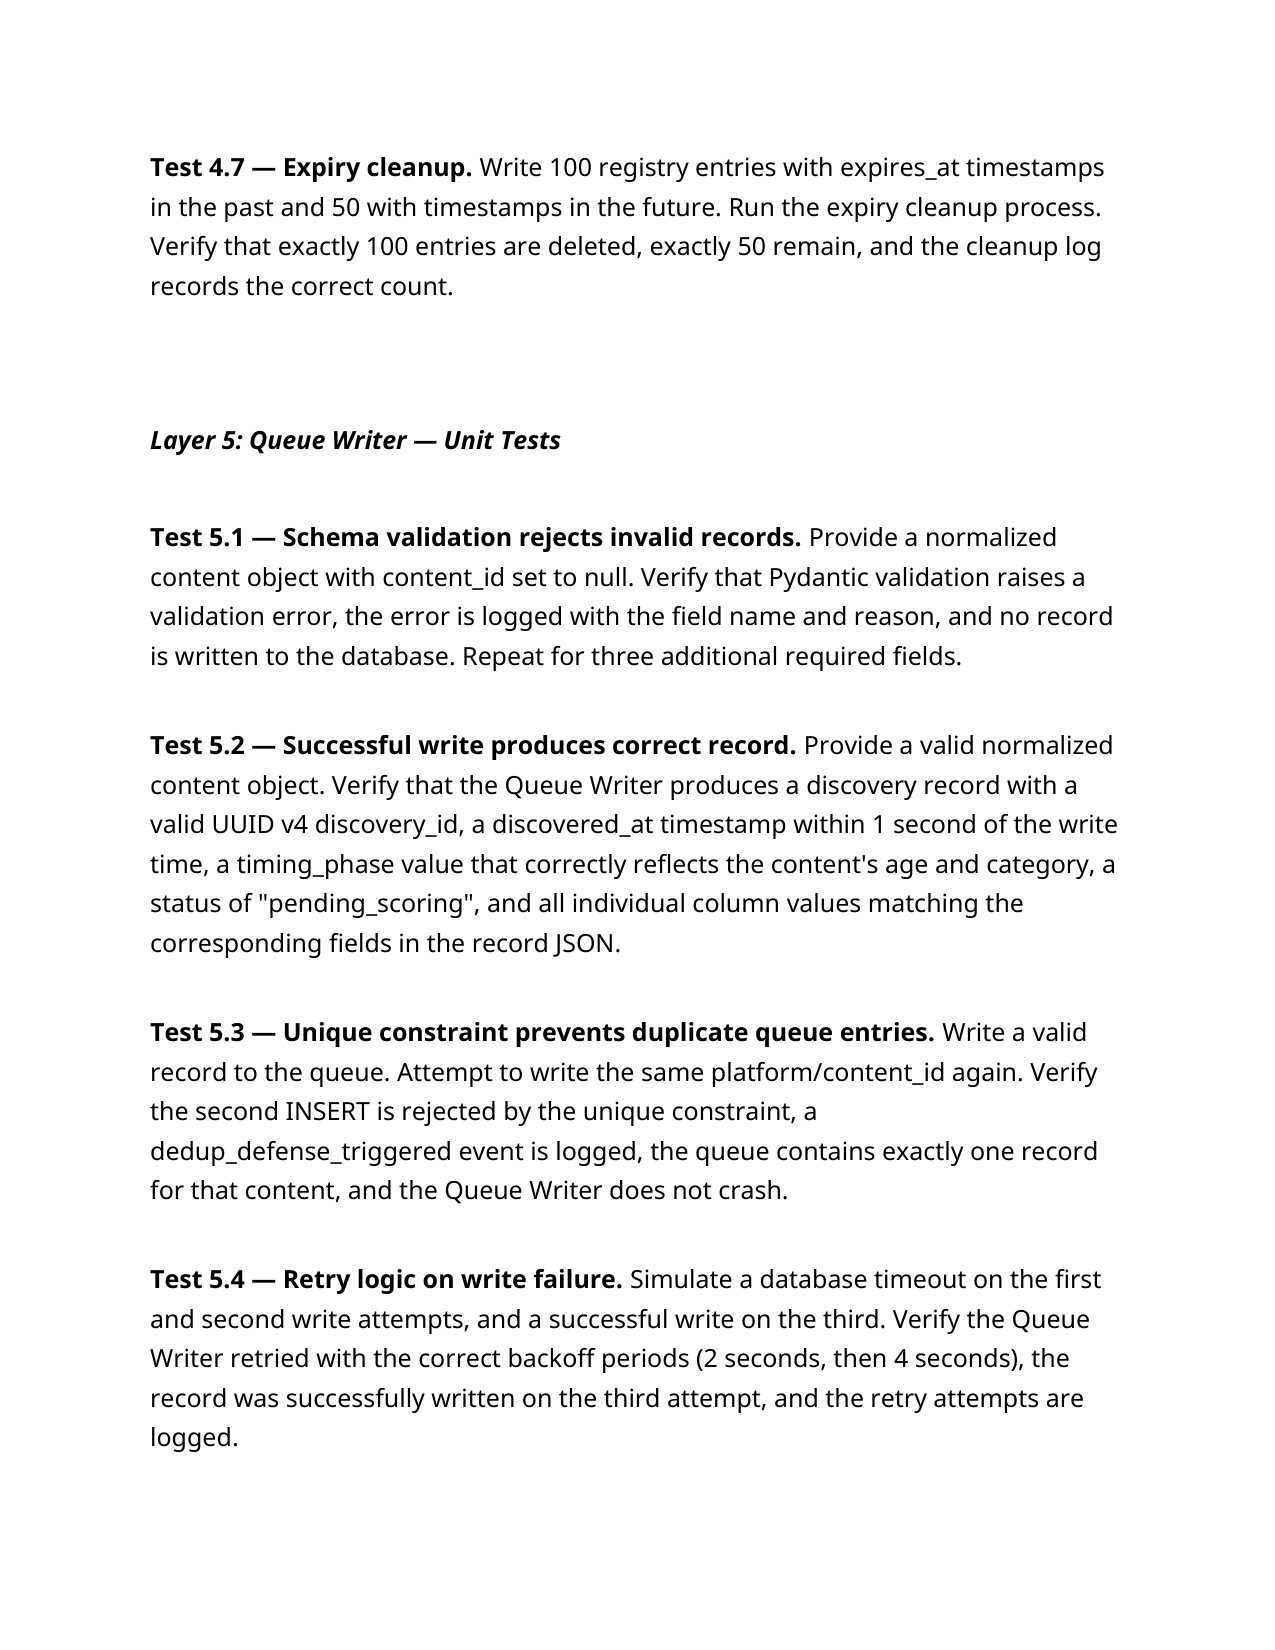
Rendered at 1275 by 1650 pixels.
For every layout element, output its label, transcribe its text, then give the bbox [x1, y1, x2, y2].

text Test 5.4 — Retry logic on write failure. Simulate a database timeout on the first and second write attempts, and a successful write on the third. Verify the Queue Writer retried with the correct backoff periods (2 seconds, then 4 seconds), the record was successfully written on the third attempt, and the retry attempts are logged. [150, 1262, 1125, 1454]
subtitle Layer 5: Queue Writer — Unit Tests [150, 422, 1125, 456]
text Test 4.7 — Expiry cleanup. Write 100 registry entries with expires_at timestamps in the past and 50 with timestamps in the future. Run the expiry cleanup process. Verify that exactly 100 entries are deleted, exactly 50 remain, and the cleanup log records the correct count. [150, 150, 1125, 302]
text Test 5.2 — Successful write produces correct record. Provide a valid normalized content object. Verify that the Queue Writer produces a discovery record with a valid UUID v4 discovery_id, a discovered_at timestamp within 1 second of the write time, a timing_phase value that correctly reflects the content's age and category, a status of "pending_scoring", and all individual column values matching the corresponding fields in the record JSON. [150, 728, 1125, 959]
text Test 5.1 — Schema validation rejects invalid records. Provide a normalized content object with content_id set to null. Verify that Pydantic validation raises a validation error, the error is logged with the field name and reason, and no record is written to the database. Repeat for three additional required fields. [150, 520, 1125, 672]
text Test 5.3 — Unique constraint prevents duplicate queue entries. Write a valid record to the queue. Attempt to write the same platform/content_id again. Verify the second INSERT is rejected by the unique constraint, a dedup_defense_triggered event is logged, the queue contains exactly one record for that content, and the Queue Writer does not crash. [150, 1015, 1125, 1207]
